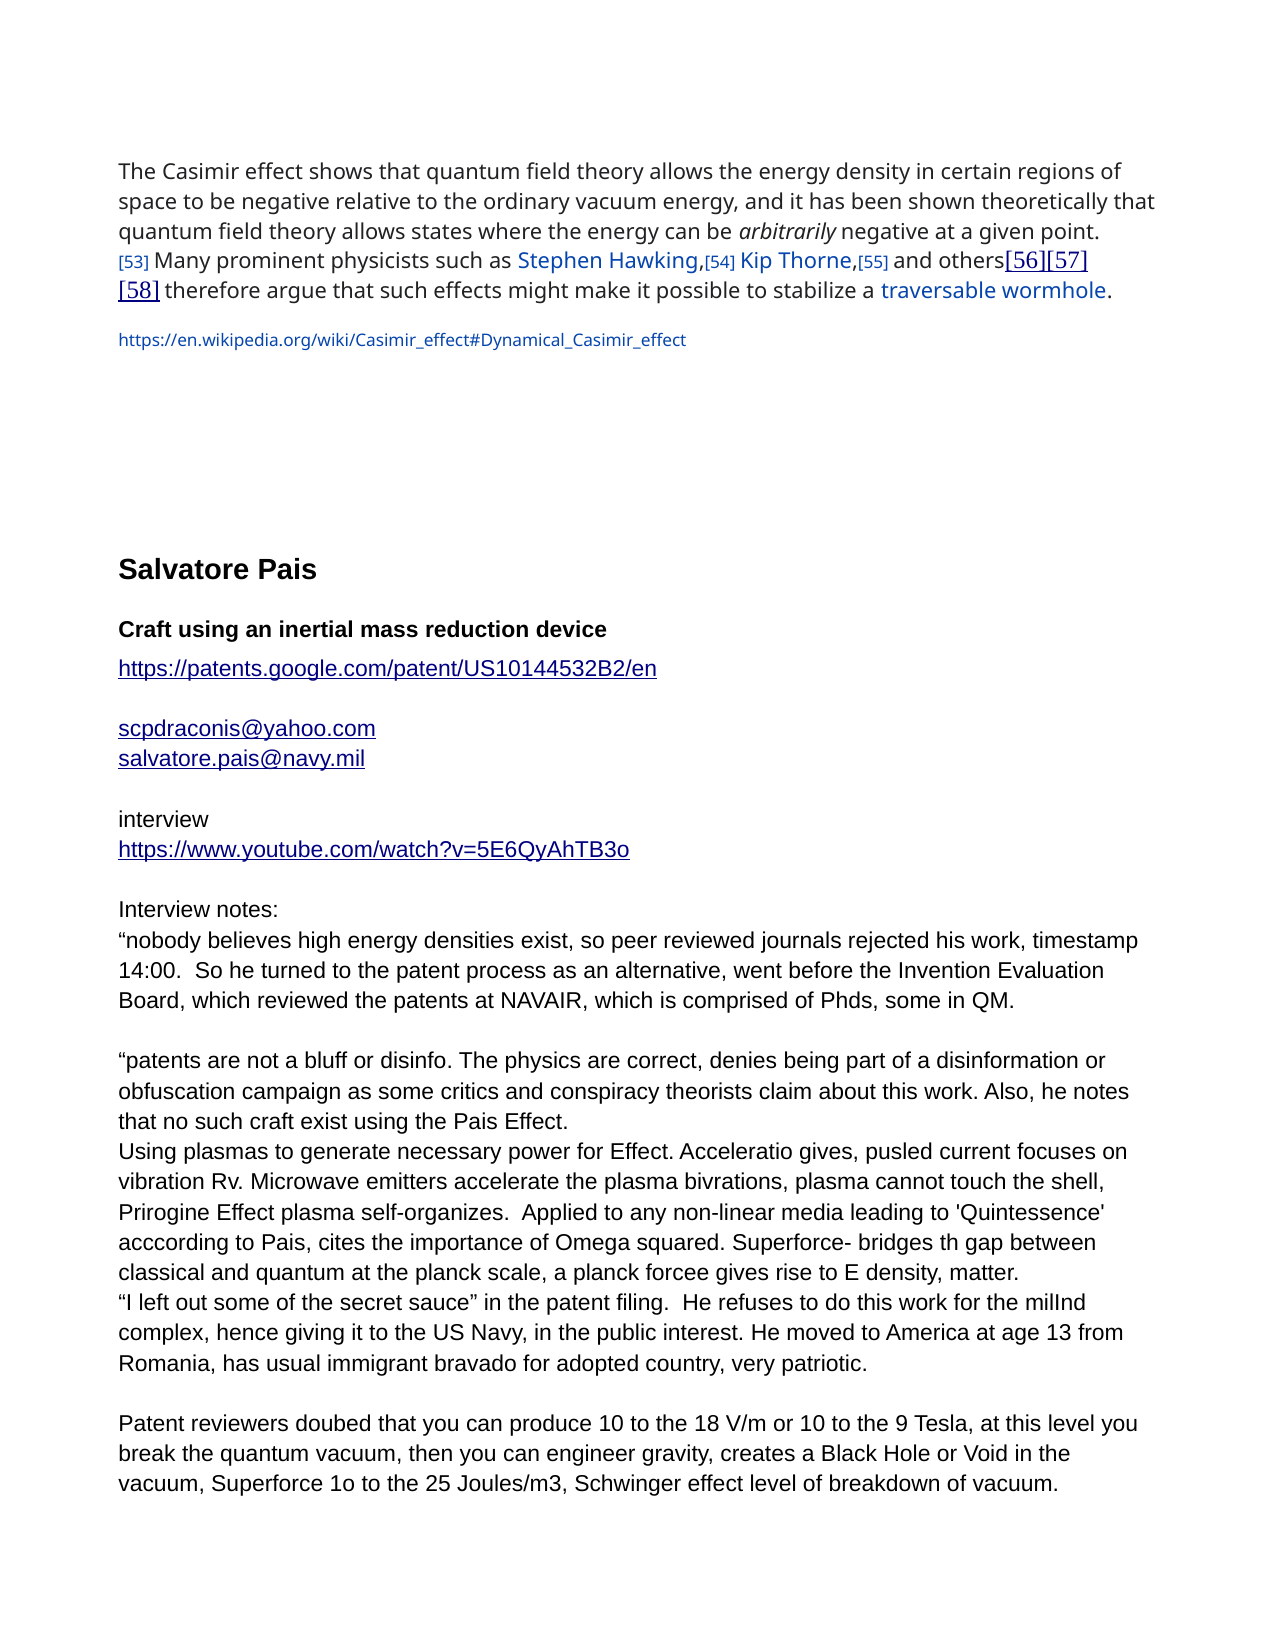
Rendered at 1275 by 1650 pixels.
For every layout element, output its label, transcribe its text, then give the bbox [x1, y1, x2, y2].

text “patents are not a bluff or disinfo. The physics are correct, denies being part of a disinformation or obfuscation campaign as some critics and conspiracy theorists claim about this work. Also, he notes that no such craft exist using the Pais Effect. [118, 1047, 1157, 1134]
text scpdraconis@yahoo.com [118, 715, 1157, 741]
text interview [118, 806, 1157, 832]
text “nobody believes high energy densities exist, so peer reviewed journals rejected his work, timestamp 14:00. So he turned to the patent process as an alternative, went before the Invention Evaluation Board, which reviewed the patents at NAVAIR, which is comprised of Phds, some in QM. [118, 927, 1157, 1013]
text “I left out some of the secret sauce” in the patent filing. He refuses to do this work for the milInd complex, hence giving it to the US Navy, in the public interest. He moved to America at age 13 from Romania, has usual immigrant bravado for adopted country, very patriotic. [118, 1289, 1157, 1376]
text salvatore.pais@navy.mil [118, 745, 1157, 772]
text Salvatore Pais [118, 552, 1157, 586]
text https://en.wikipedia.org/wiki/Casimir_effect#Dynamical_Casimir_effect [118, 328, 1157, 352]
text https://www.youtube.com/watch?v=5E6QyAhTB3o [118, 836, 1157, 862]
text Interview notes: [118, 896, 1157, 923]
text Patent reviewers doubed that you can produce 10 to the 18 V/m or 10 to the 9 Tesla, at this level you break the quantum vacuum, then you can engineer gravity, creates a Black Hole or Void in the vacuum, Superforce 1o to the 25 Joules/m3, Schwinger effect level of breakdown of vacuum. [118, 1410, 1157, 1497]
text Using plasmas to generate necessary power for Effect. Acceleratio gives, pusled current focuses on vibration Rv. Microwave emitters accelerate the plasma bivrations, plasma cannot touch the shell, Prirogine Effect plasma self-organizes. Applied to any non-linear media leading to 'Quintessence' acccording to Pais, cites the importance of Omega squared. Superforce- bridges th gap between classical and quantum at the planck scale, a planck forcee gives rise to E density, matter. [118, 1138, 1157, 1285]
subtitle Craft using an inertial mass reduction device [118, 616, 1157, 642]
text https://patents.google.com/patent/US10144532B2/en [118, 655, 1157, 681]
text The Casimir effect shows that quantum field theory allows the energy density in certain regions of space to be negative relative to the ordinary vacuum energy, and it has been shown theoretically that quantum field theory allows states where the energy can be arbitrarily negative at a given point.[53] Many prominent physicists such as Stephen Hawking,[54] Kip Thorne,[55] and others[56][57][58] therefore argue that such effects might make it possible to stabilize a traversable wormhole. [118, 156, 1157, 305]
